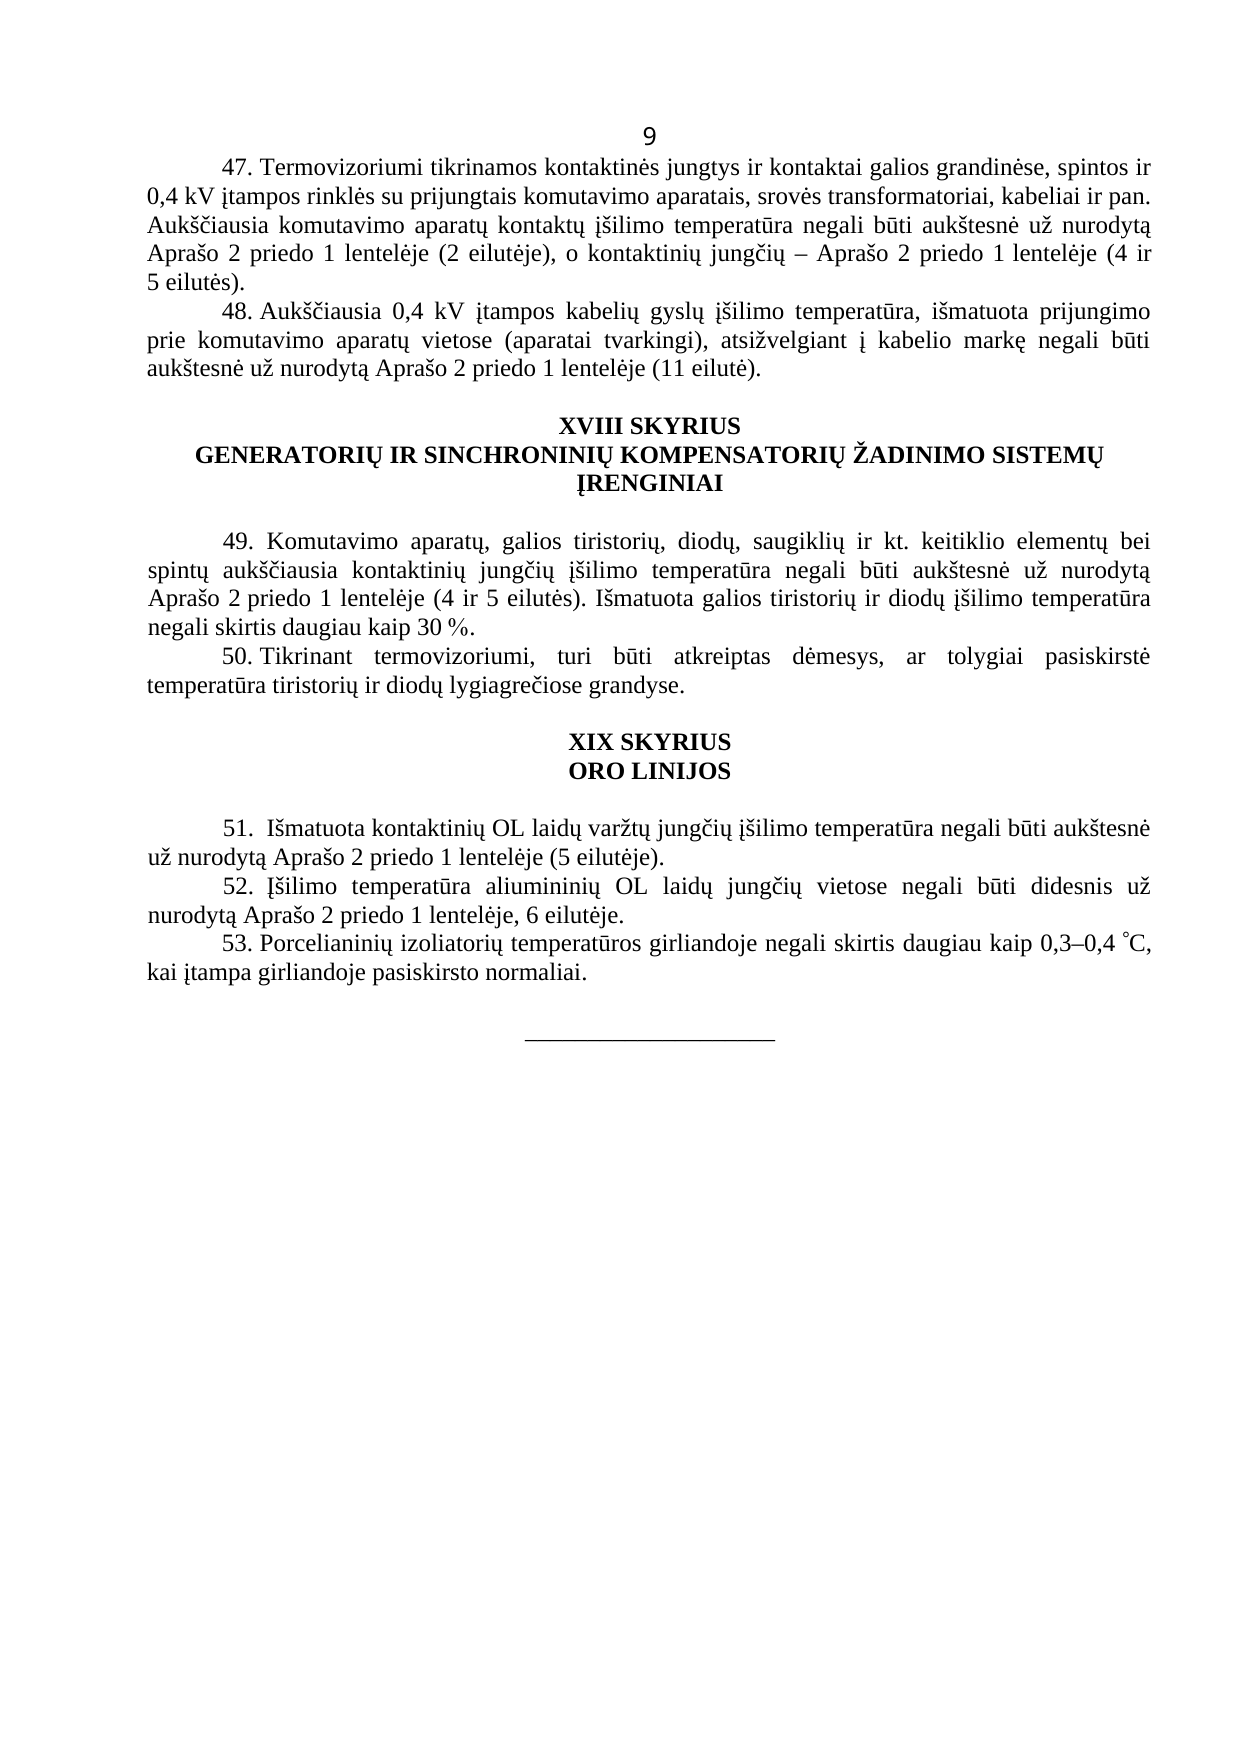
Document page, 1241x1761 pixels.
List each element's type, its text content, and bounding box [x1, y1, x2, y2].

text 53. Porcelianinių izoliatorių temperatūros girliandoje negali skirtis daugiau kaip 0,3–0,4 C, kai įtampa girliandoje pasiskirsto normaliai. [147, 928, 1152, 986]
text 49. Komutavimo aparatų, galios tiristorių, diodų, saugiklių ir kt. keitiklio elementų bei spintų aukščiausia kontaktinių jungčių įšilimo temperatūra negali būti aukštesnė už nurodytą Aprašo 2 priedo 1 lentelėje (4 ir 5 eilutės). Išmatuota galios tiristorių ir diodų įšilimo temperatūra negali skirtis daugiau kaip 30 . [148, 526, 1152, 641]
text ____________________ [148, 1015, 1152, 1043]
subtitle XVIII SKYRIUS [148, 411, 1152, 440]
subtitle XIX SKYRIUS [148, 727, 1152, 756]
text 50. Tikrinant termovizoriumi, turi būti atkreiptas dėmesys, ar tolygiai pasiskirstė temperatūra tiristorių ir diodų lygiagrečiose grandyse. [147, 641, 1152, 698]
text 47. Termovizoriumi tikrinamos kontaktinės jungtys ir kontaktai galios grandinėse, spintos ir 0,4 kV įtampos rinklės su prijungtais komutavimo aparatais, srovės transformatoriai, kabeliai ir pan. Aukščiausia komutavimo aparatų kontaktų įšilimo temperatūra negali būti aukštesnė už nurodytą Aprašo 2 priedo 1 lentelėje (2 eilutėje), o kontaktinių jungčių – Aprašo 2 priedo 1 lentelėje (4 ir 5 eilutės). [147, 152, 1152, 296]
text 48. Aukščiausia 0,4 kV įtampos kabelių gyslų įšilimo temperatūra, išmatuota prijungimo prie komutavimo aparatų vietose (aparatai tvarkingi), atsižvelgiant į kabelio markę negali būti aukštesnė už nurodytą Aprašo 2 priedo 1 lentelėje (11 eilutė). [147, 296, 1152, 382]
text 51. Išmatuota kontaktinių OL laidų varžtų jungčių įšilimo temperatūra negali būti aukštesnė už nurodytą Aprašo 2 priedo 1 lentelėje (5 eilutėje). [148, 813, 1152, 871]
subtitle ORO LINIJOS [148, 756, 1152, 785]
subtitle GENERATORIŲ IR SINCHRONINIŲ KOMPENSATORIŲ ŽADINIMO SISTEMŲ ĮRENGINIAI [148, 440, 1152, 497]
text 52. Įšilimo temperatūra aliumininių OL laidų jungčių vietose negali būti didesnis už nurodytą Aprašo 2 priedo 1 lentelėje, 6 eilutėje. [148, 871, 1152, 928]
